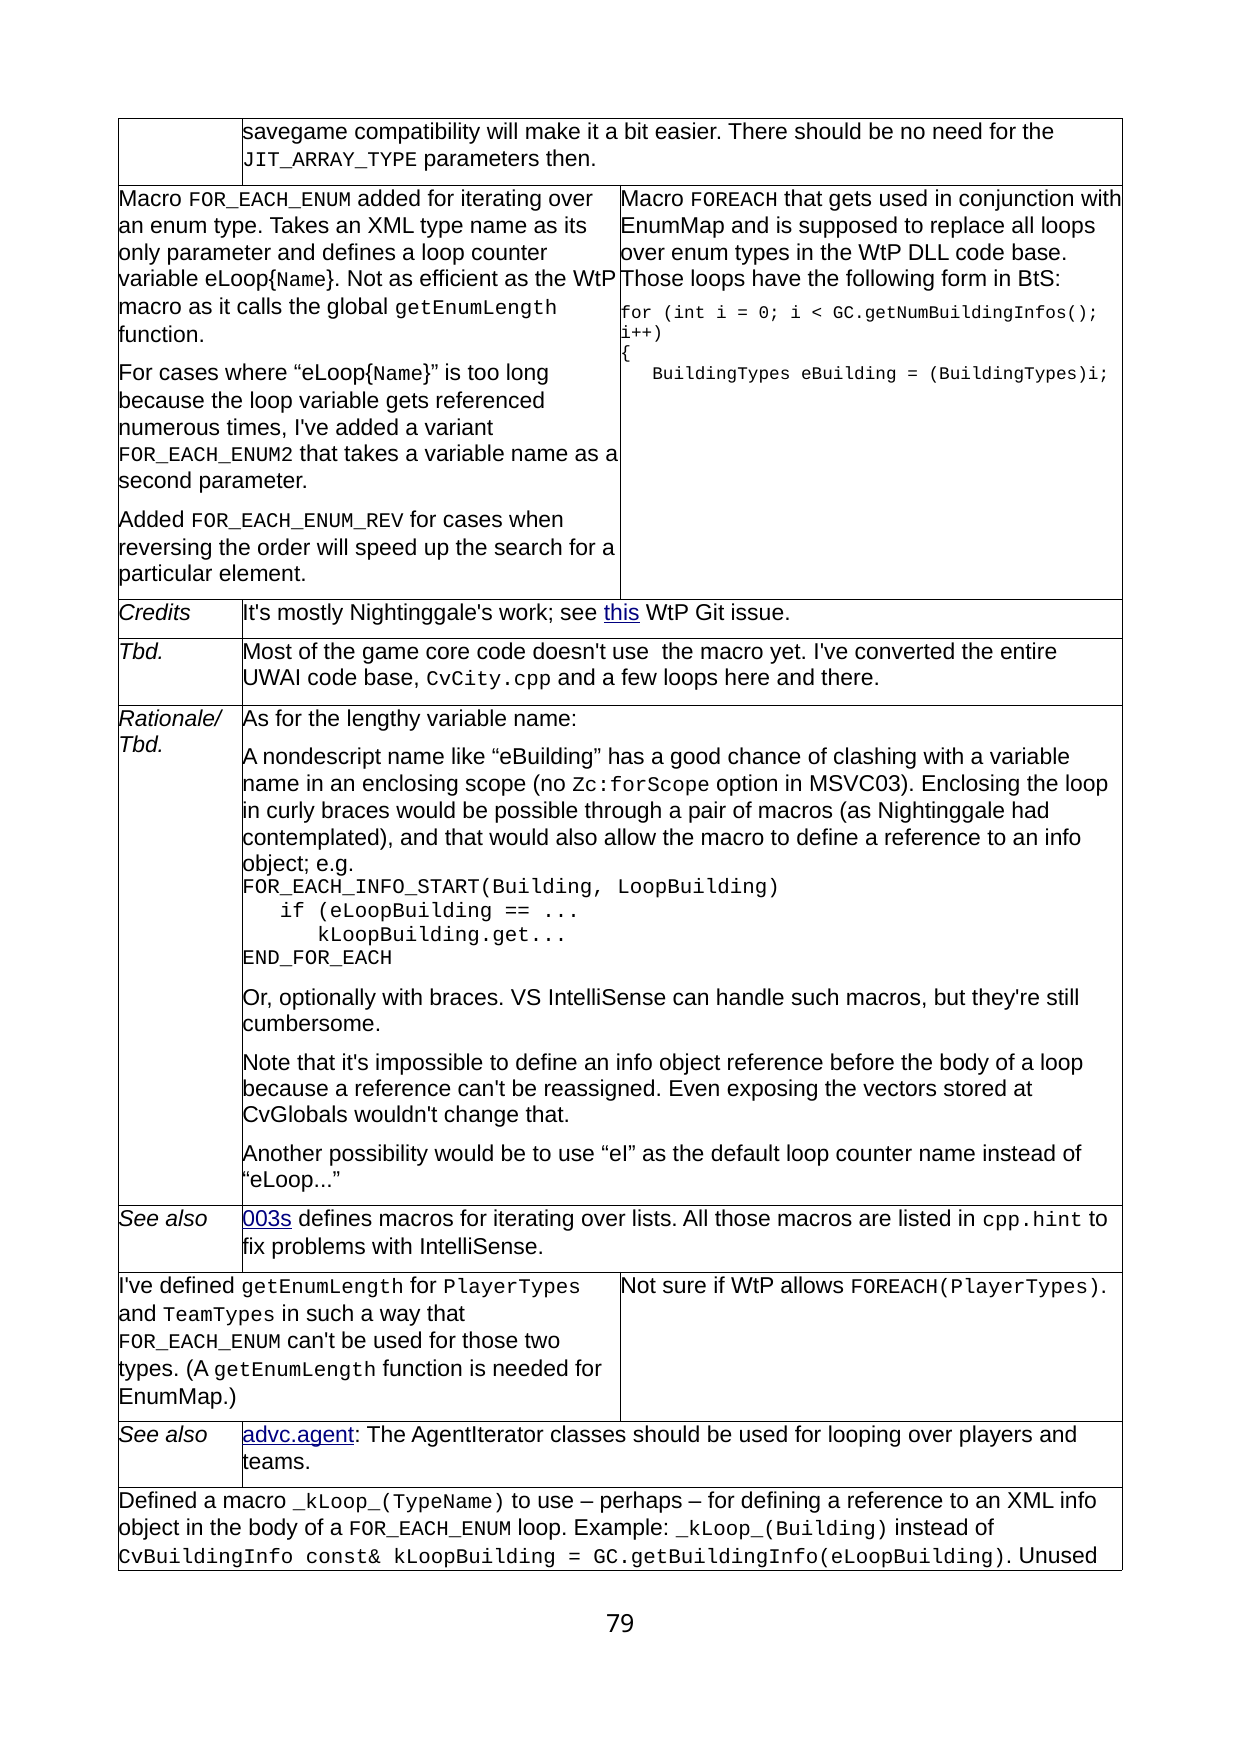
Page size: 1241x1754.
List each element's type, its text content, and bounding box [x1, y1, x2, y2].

table_cell See also [119, 1422, 242, 1487]
table_cell As for the lengthy variable name: A nondescript name like “eBuilding” has a good chance of clashing with a variable name in an enclosing scope (no Zc:forScope option in MSVC03). Enclosing the loop in curly braces would be possible through a pair of macros (as Nightinggale had contemplated), and that would also allow the macro to define a reference to an info object; e.g. FOR_EACH_INFO_START(Building, LoopBuilding) if (eLoopBuilding == ... kLoopBuilding.get... END_FOR_EACH Or, optionally with braces. VS IntelliSense can handle such macros, but they're still cumbersome. Note that it's impossible to define an info object reference before the body of a loop because a reference can't be reassigned. Even exposing the vectors stored at CvGlobals wouldn't change that. Another possibility would be to use “eI” as the default loop counter name instead of “eLoop...” [243, 706, 1122, 1205]
table_cell Tbd. [119, 639, 242, 704]
table_cell 003s defines macros for iterating over lists. All those macros are listed in cpp.hint to fix problems with IntelliSense. [243, 1206, 1122, 1272]
table_cell See also [119, 1206, 242, 1272]
table_cell Credits [119, 600, 242, 638]
table_cell Rationale/ Tbd. [119, 706, 242, 1205]
table_cell savegame compatibility will make it a bit easier. There should be no need for the JIT_ARRAY_TYPE parameters then. [243, 119, 1122, 185]
table_cell Not sure if WtP allows FOREACH(PlayerTypes). [621, 1273, 1122, 1421]
table_cell It's mostly Nightinggale's work; see this WtP Git issue. [243, 600, 1122, 638]
table_cell I've defined getEnumLength for PlayerTypes and TeamTypes in such a way that FOR_EACH_ENUM can't be used for those two types. (A getEnumLength function is needed for EnumMap.) [119, 1273, 620, 1421]
table_cell Macro FOREACH that gets used in conjunction with EnumMap and is supposed to replace all loops over enum types in the WtP DLL code base. Those loops have the following form in BtS: for (int i = 0; i < GC.getNumBuildingInfos(); i++) { BuildingTypes eBuilding = (BuildingTypes)i; [621, 186, 1122, 599]
table_cell Macro FOR_EACH_ENUM added for iterating over an enum type. Takes an XML type name as its only parameter and defines a loop counter variable eLoop{Name}. Not as efficient as the WtP macro as it calls the global getEnumLength function. For cases where “eLoop{Name}” is too long because the loop variable gets referenced numerous times, I've added a variant FOR_EACH_ENUM2 that takes a variable name as a second parameter. Added FOR_EACH_ENUM_REV for cases when reversing the order will speed up the search for a particular element. [119, 186, 620, 599]
table_cell advc.agent: The AgentIterator classes should be used for looping over players and teams. [243, 1422, 1122, 1487]
table_cell [119, 119, 242, 185]
table_cell Defined a macro _kLoop_(TypeName) to use – perhaps – for defining a reference to an XML info object in the body of a FOR_EACH_ENUM loop. Example: _kLoop_(Building) instead of CvBuildingInfo const& kLoopBuilding = GC.getBuildingInfo(eLoopBuilding). Unused [119, 1488, 1122, 1570]
table_cell Most of the game core code doesn't use the macro yet. I've converted the entire UWAI code base, CvCity.cpp and a few loops here and there. [243, 639, 1122, 704]
